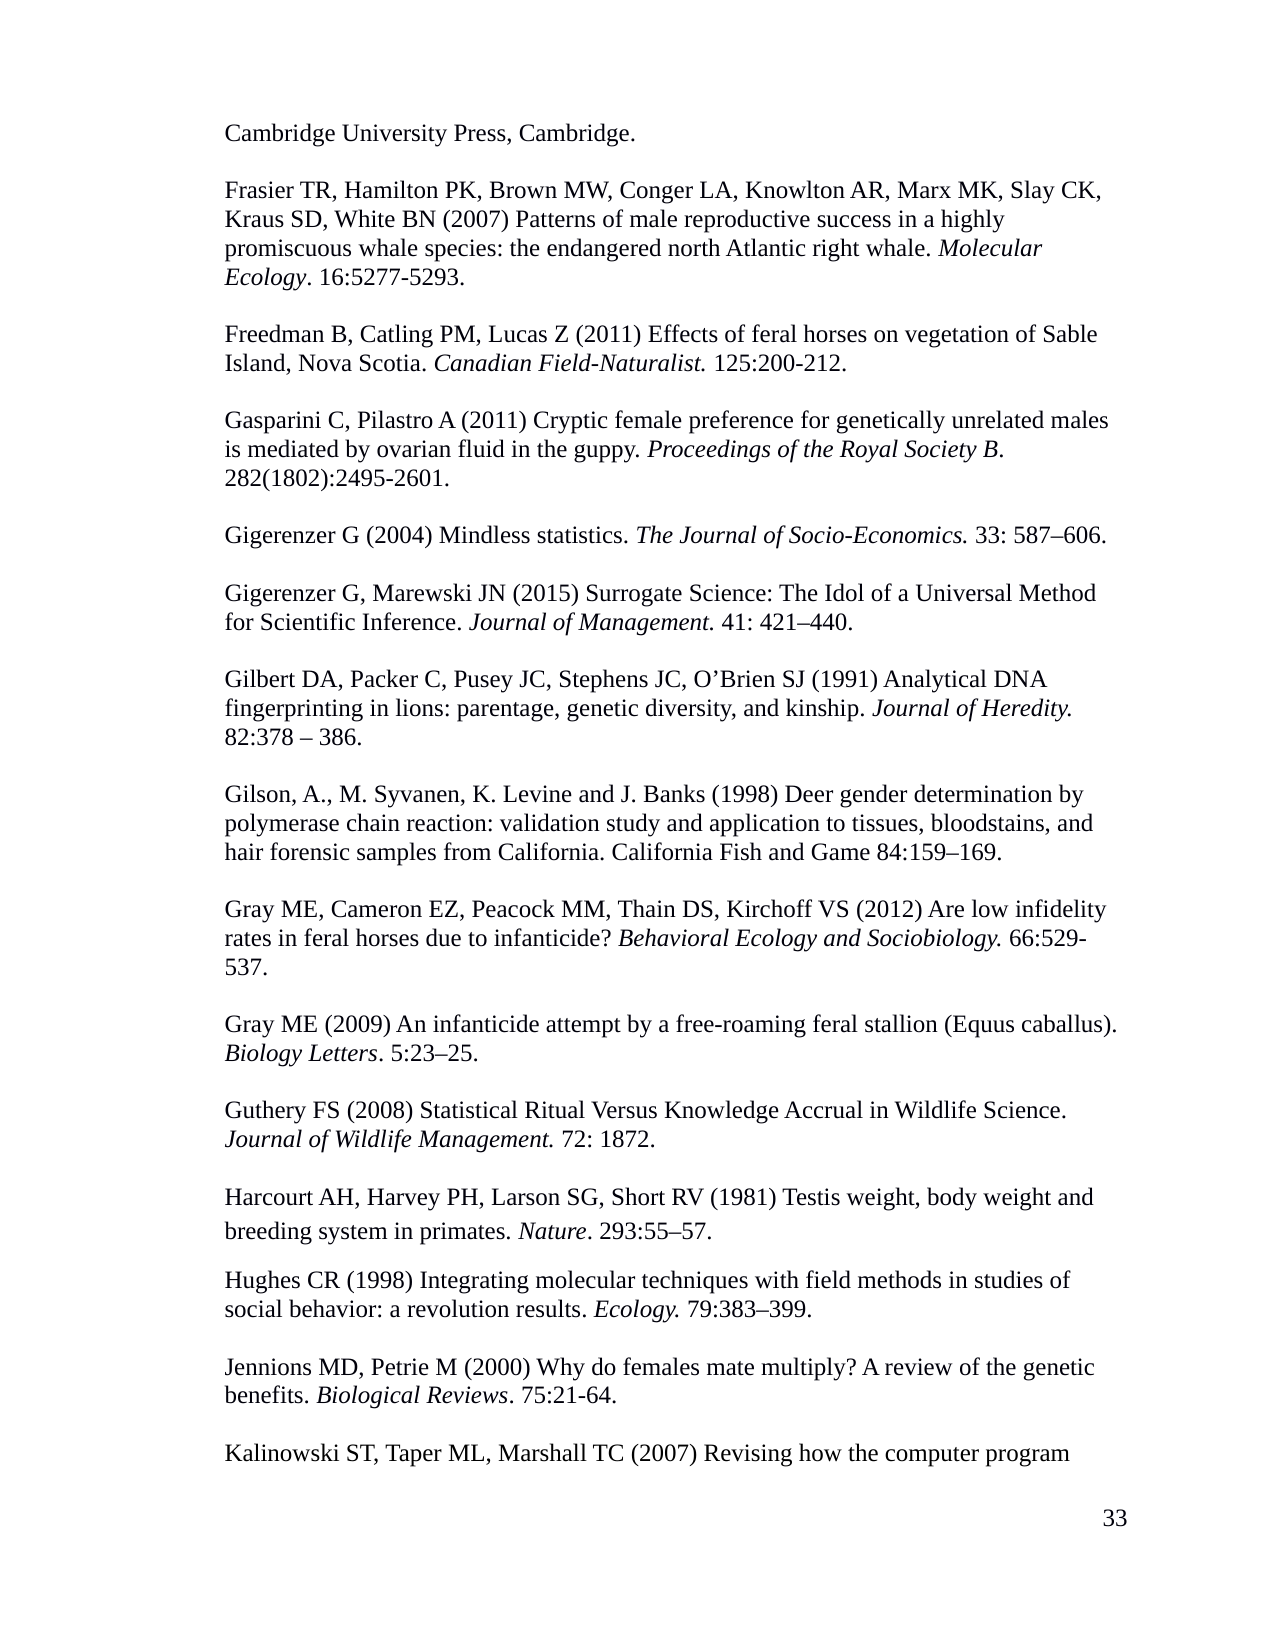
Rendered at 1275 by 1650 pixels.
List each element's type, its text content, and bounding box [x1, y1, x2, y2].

text Harcourt AH, Harvey PH, Larson SG, Short RV (1981) Testis weight, body weight and breeding system in primates. Nature. 293:55–57. [224, 1182, 1127, 1245]
text Frasier TR, Hamilton PK, Brown MW, Conger LA, Knowlton AR, Marx MK, Slay CK, Kraus SD, White BN (2007) Patterns of male reproductive success in a highly promiscuous whale species: the endangered north Atlantic right whale. Molecular Ecology. 16:5277-5293. [224, 176, 1127, 291]
text Guthery FS (2008) Statistical Ritual Versus Knowledge Accrual in Wildlife Science. Journal of Wildlife Management. 72: 1872. [224, 1096, 1127, 1153]
text Gilbert DA, Packer C, Pusey JC, Stephens JC, O’Brien SJ (1991) Analytical DNA fingerprinting in lions: parentage, genetic diversity, and kinship. Journal of Heredity. 82:378 – 386. [224, 664, 1127, 751]
text Jennions MD, Petrie M (2000) Why do females mate multiply? A review of the genetic benefits. Biological Reviews. 75:21-64. [224, 1352, 1127, 1409]
text Freedman B, Catling PM, Lucas Z (2011) Effects of feral horses on vegetation of Sable Island, Nova Scotia. Canadian Field-Naturalist. 125:200-212. [224, 319, 1127, 377]
text Kalinowski ST, Taper ML, Marshall TC (2007) Revising how the computer program [224, 1438, 1127, 1467]
text Gray ME (2009) An infanticide attempt by a free-roaming feral stallion (Equus caballus). Biology Letters. 5:23–25. [224, 1009, 1127, 1067]
text Gigerenzer G (2004) Mindless statistics. The Journal of Socio-Economics. 33: 587–606. [224, 521, 1127, 549]
text Gasparini C, Pilastro A (2011) Cryptic female preference for genetically unrelated males is mediated by ovarian fluid in the guppy. Proceedings of the Royal Society B. 282(1802):2495-2601. [224, 406, 1127, 492]
text Gray ME, Cameron EZ, Peacock MM, Thain DS, Kirchoff VS (2012) Are low infidelity rates in feral horses due to infanticide? Behavioral Ecology and Sociobiology. 66:529-537. [224, 894, 1127, 981]
text Hughes CR (1998) Integrating molecular techniques with field methods in studies of social behavior: a revolution results. Ecology. 79:383–399. [224, 1265, 1127, 1323]
text Cambridge University Press, Cambridge. [224, 118, 1127, 147]
text Gigerenzer G, Marewski JN (2015) Surrogate Science: The Idol of a Universal Method for Scientific Inference. Journal of Management. 41: 421–440. [224, 578, 1127, 636]
text Gilson, A., M. Syvanen, K. Levine and J. Banks (1998) Deer gender determination by polymerase chain reaction: validation study and application to tissues, bloodstains, and hair forensic samples from California. California Fish and Game 84:159–169. [224, 779, 1127, 866]
